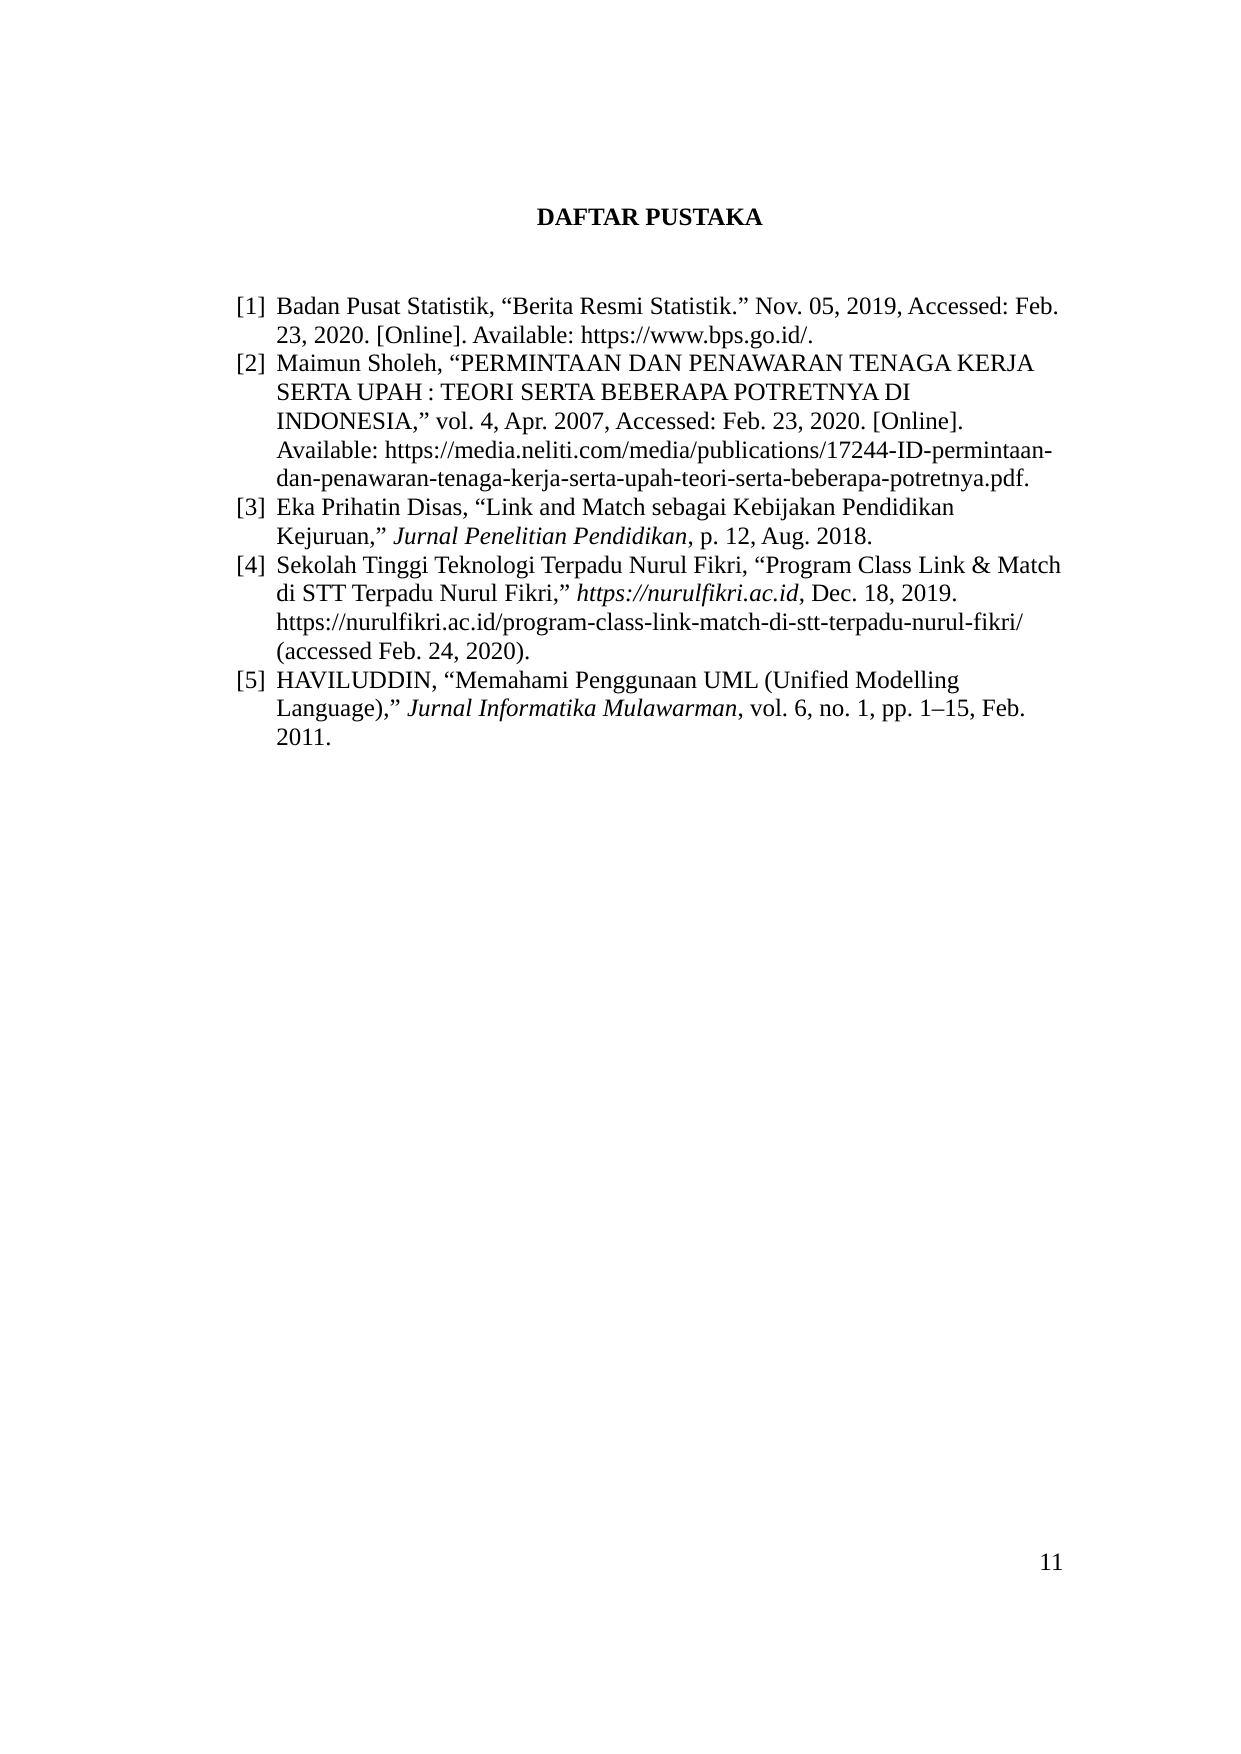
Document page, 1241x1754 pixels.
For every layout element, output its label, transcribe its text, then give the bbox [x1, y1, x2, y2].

text [1] Badan Pusat Statistik, “Berita Resmi Statistik.” Nov. 05, 2019, Accessed: Feb. 23, 2020. [Online]. Available: https://www.bps.go.id/. [236, 291, 1063, 348]
text [4] Sekolah Tinggi Teknologi Terpadu Nurul Fikri, “Program Class Link & Match di STT Terpadu Nurul Fikri,” https://nurulfikri.ac.id, Dec. 18, 2019. https://nurulfikri.ac.id/program-class-link-match-di-stt-terpadu-nurul-fikri/ (accessed Feb. 24, 2020). [236, 550, 1063, 665]
text [3] Eka Prihatin Disas, “Link and Match sebagai Kebijakan Pendidikan Kejuruan,” Jurnal Penelitian Pendidikan, p. 12, Aug. 2018. [236, 492, 1063, 550]
subtitle DAFTAR PUSTAKA [236, 202, 1063, 231]
text [5] HAVILUDDIN, “Memahami Penggunaan UML (Unified Modelling Language),” Jurnal Informatika Mulawarman, vol. 6, no. 1, pp. 1–15, Feb. 2011. [236, 665, 1063, 751]
text [2] Maimun Sholeh, “PERMINTAAN DAN PENAWARAN TENAGA KERJA SERTA UPAH : TEORI SERTA BEBERAPA POTRETNYA DI INDONESIA,” vol. 4, Apr. 2007, Accessed: Feb. 23, 2020. [Online]. Available: https://media.neliti.com/media/publications/17244-ID-permintaan-dan-penawaran-tenaga-kerja-serta-upah-teori-serta-beberapa-potretnya.pdf. [236, 348, 1063, 492]
